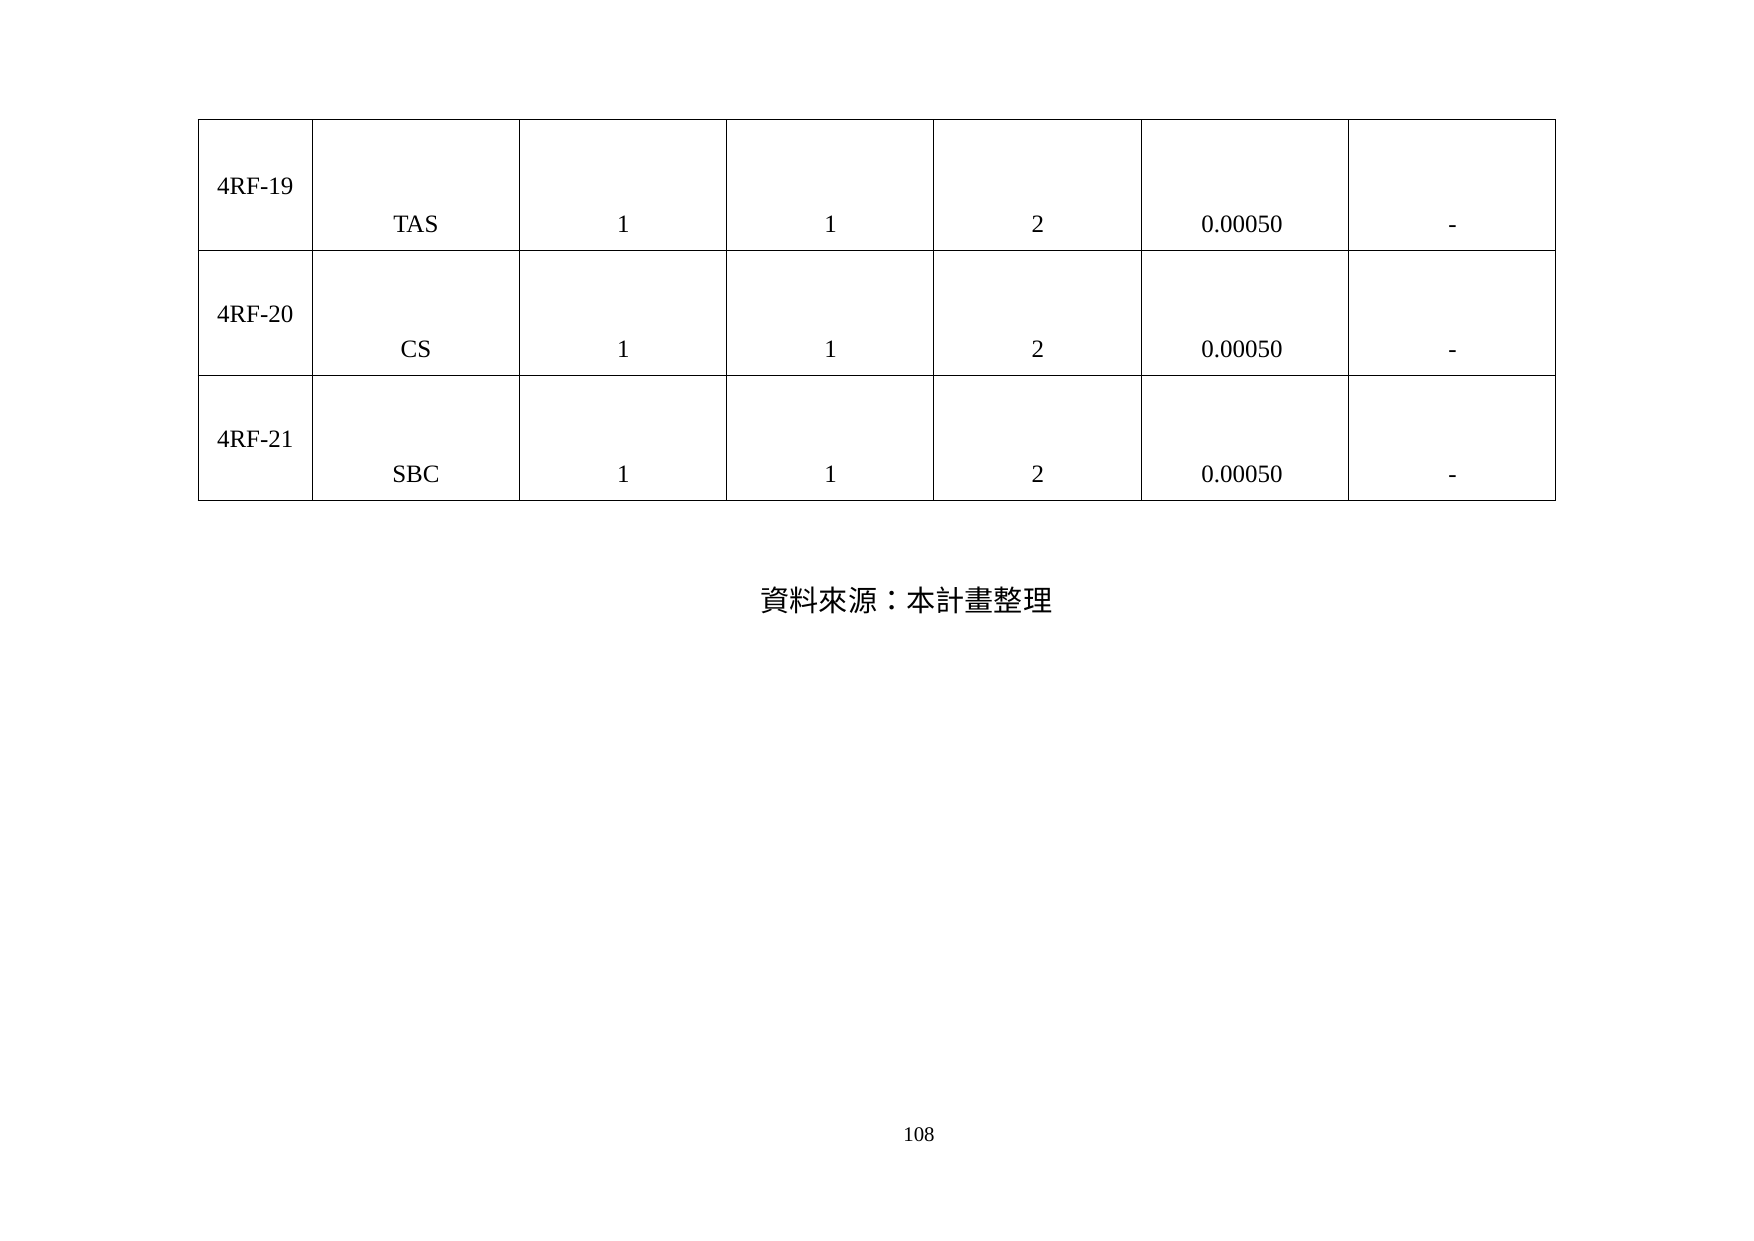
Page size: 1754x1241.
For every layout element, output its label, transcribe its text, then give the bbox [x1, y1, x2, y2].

table_cell - [1349, 251, 1555, 375]
table_cell 4RF-21 [199, 376, 312, 500]
table_cell 1 [727, 251, 933, 375]
table_cell 4RF-19 [199, 120, 312, 250]
table_cell 1 [727, 376, 933, 500]
table_cell - [1349, 376, 1555, 500]
table_cell 2 [934, 251, 1141, 375]
table_cell 1 [520, 376, 726, 500]
text 資料來源：本計畫整理 [89, 557, 1665, 619]
table_cell 1 [520, 120, 726, 250]
table_cell - [1349, 120, 1555, 250]
table_cell 4RF-20 [199, 251, 312, 375]
table_cell 0.00050 [1142, 376, 1348, 500]
table_cell TAS [313, 120, 519, 250]
table_cell 0.00050 [1142, 120, 1348, 250]
table_cell 2 [934, 120, 1141, 250]
table_cell 2 [934, 376, 1141, 500]
table_cell 1 [520, 251, 726, 375]
table_cell SBC [313, 376, 519, 500]
table_cell 0.00050 [1142, 251, 1348, 375]
table_cell 1 [727, 120, 933, 250]
table_cell CS [313, 251, 519, 375]
